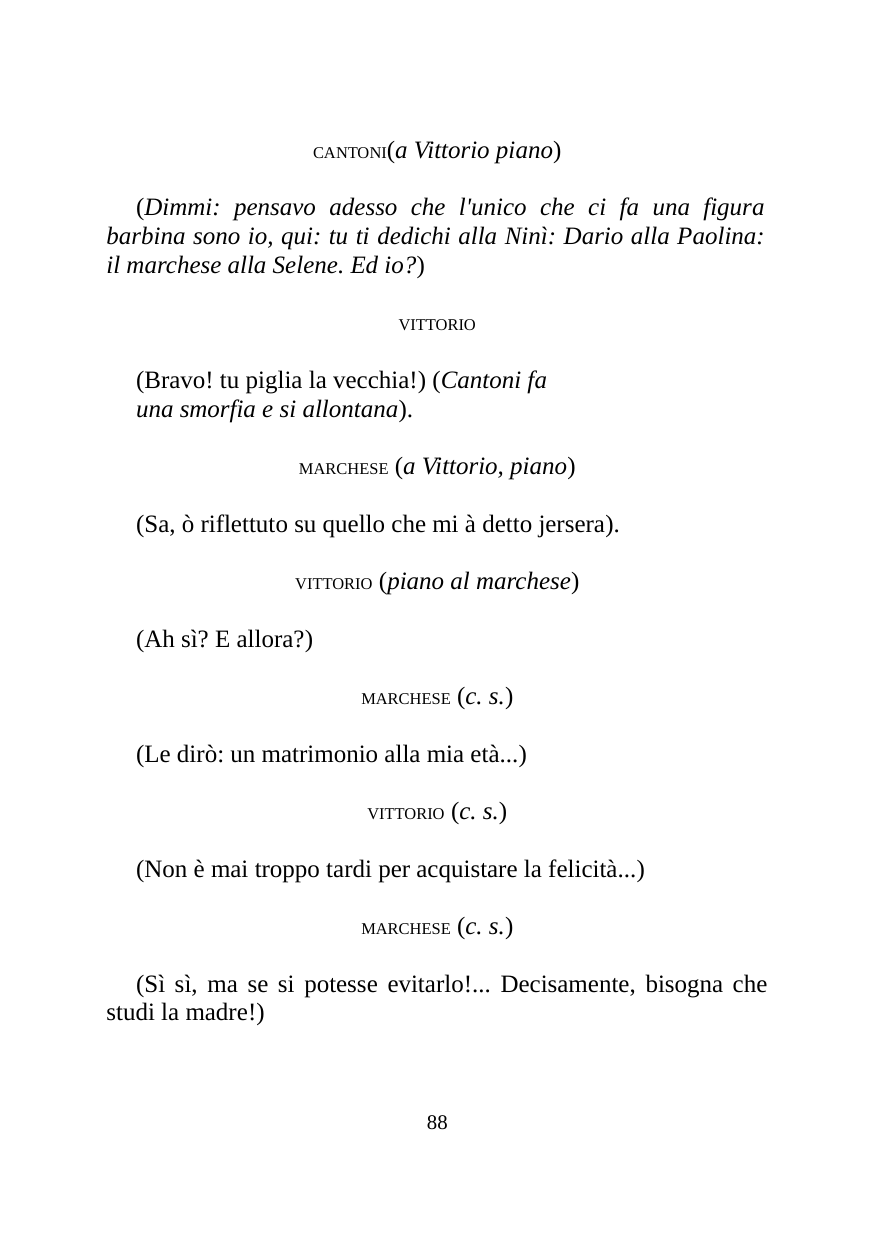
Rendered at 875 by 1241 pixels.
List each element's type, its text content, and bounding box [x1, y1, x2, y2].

text vittorio (c. s.) [106, 796, 768, 825]
text marchese (c. s.) [106, 681, 768, 710]
text una smorfia e si allontana). [106, 394, 768, 422]
text (Bravo! tu piglia la vecchia!) (Cantoni fa [106, 365, 768, 394]
text (Non è mai troppo tardi per acquistare la felicità...) [106, 854, 768, 882]
text (Ah sì? E allora?) [106, 624, 768, 652]
text (Dimmi: pensavo adesso che l'unico che ci fa una figura barbina sono io, qui: tu ti dedichi alla Ninì: Dario alla Paolina: il marchese alla Selene. Ed io?) [106, 192, 768, 279]
text (Le dirò: un matrimonio alla mia età...) [106, 739, 768, 767]
text cantoni(a Vittorio piano) [106, 135, 768, 164]
text vittorio (piano al marchese) [106, 566, 768, 595]
text marchese (c. s.) [106, 911, 768, 940]
text vittorio [106, 307, 768, 336]
text marchese (a Vittorio, piano) [106, 451, 768, 480]
text (Sa, ò riflettuto su quello che mi à detto jersera). [106, 509, 768, 537]
text (Sì sì, ma se si potesse evitarlo!... Decisamente, bisogna che studi la madre!) [106, 969, 768, 1026]
